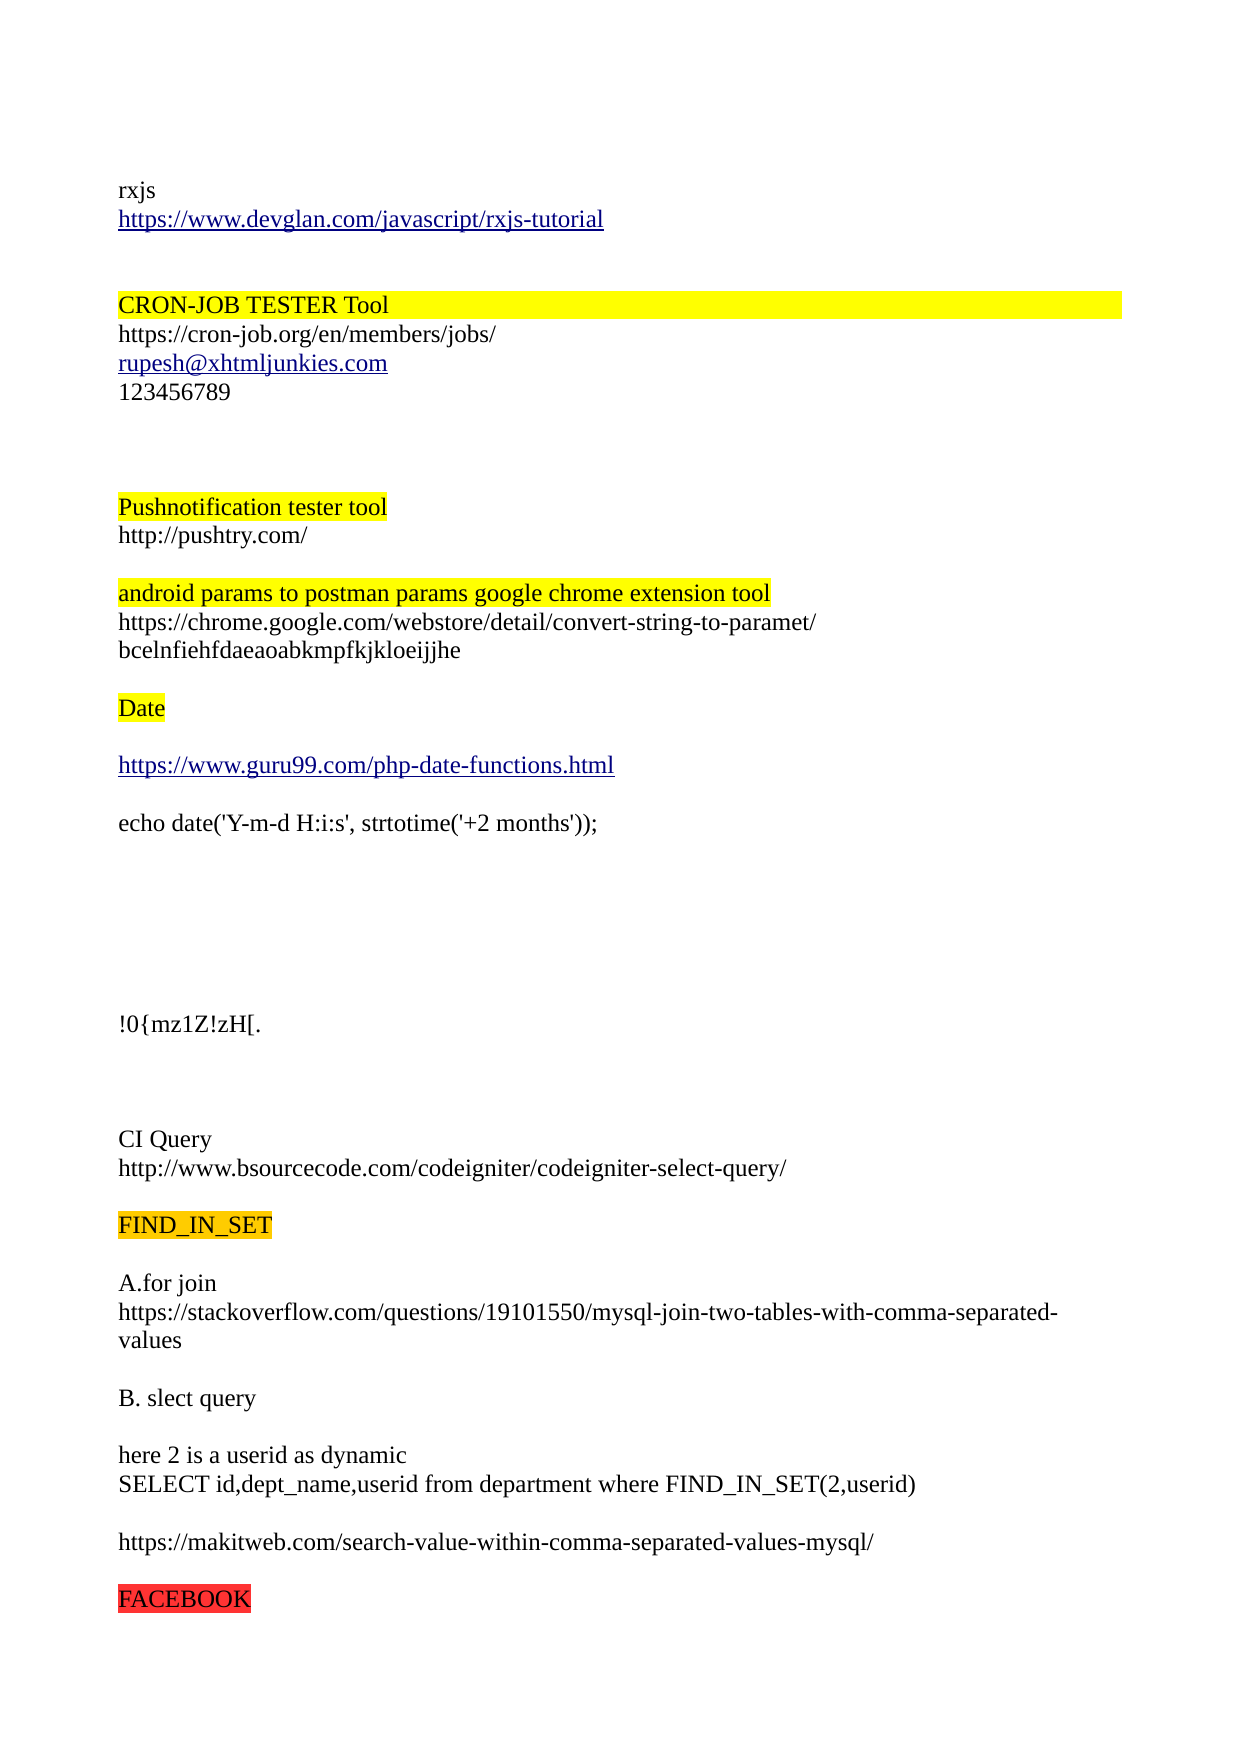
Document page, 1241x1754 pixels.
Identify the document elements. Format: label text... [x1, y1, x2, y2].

text rxjs [118, 176, 1122, 204]
text Date [118, 693, 1122, 722]
text A.for join [118, 1268, 1122, 1297]
text https://makitweb.com/search-value-within-comma-separated-values-mysql/ [118, 1527, 1122, 1556]
text https://chrome.google.com/webstore/detail/convert-string-to-paramet/bcelnfiehfdaeaoabkmpfkjkloeijjhe [118, 607, 1122, 664]
text https://www.devglan.com/javascript/rxjs-tutorial [118, 204, 1122, 233]
text rupesh@xhtmljunkies.com [118, 348, 1122, 377]
text android params to postman params google chrome extension tool [118, 578, 1122, 607]
text B. slect query [118, 1383, 1122, 1412]
text echo date('Y-m-d H:i:s', strtotime('+2 months')); [118, 808, 1122, 837]
text here 2 is a userid as dynamic [118, 1441, 1122, 1469]
text FIND_IN_SET [118, 1211, 1122, 1239]
text 123456789 [118, 377, 1122, 406]
text http://pushtry.com/ [118, 521, 1122, 549]
text https://cron-job.org/en/members/jobs/ [118, 319, 1122, 348]
text http://www.bsourcecode.com/codeigniter/codeigniter-select-query/ [118, 1153, 1122, 1182]
text SELECT id,dept_name,userid from department where FIND_IN_SET(2,userid) [118, 1469, 1122, 1498]
text CRON-JOB TESTER Tool [118, 291, 1122, 319]
text CI Query [118, 1124, 1122, 1153]
text https://www.guru99.com/php-date-functions.html [118, 751, 1122, 779]
text Pushnotification tester tool [118, 492, 1122, 521]
text https://stackoverflow.com/questions/19101550/mysql-join-two-tables-with-comma-separated-values [118, 1297, 1122, 1354]
text !0{mz1Z!zH[. [118, 1009, 1122, 1038]
text FACEBOOK [118, 1584, 1122, 1613]
